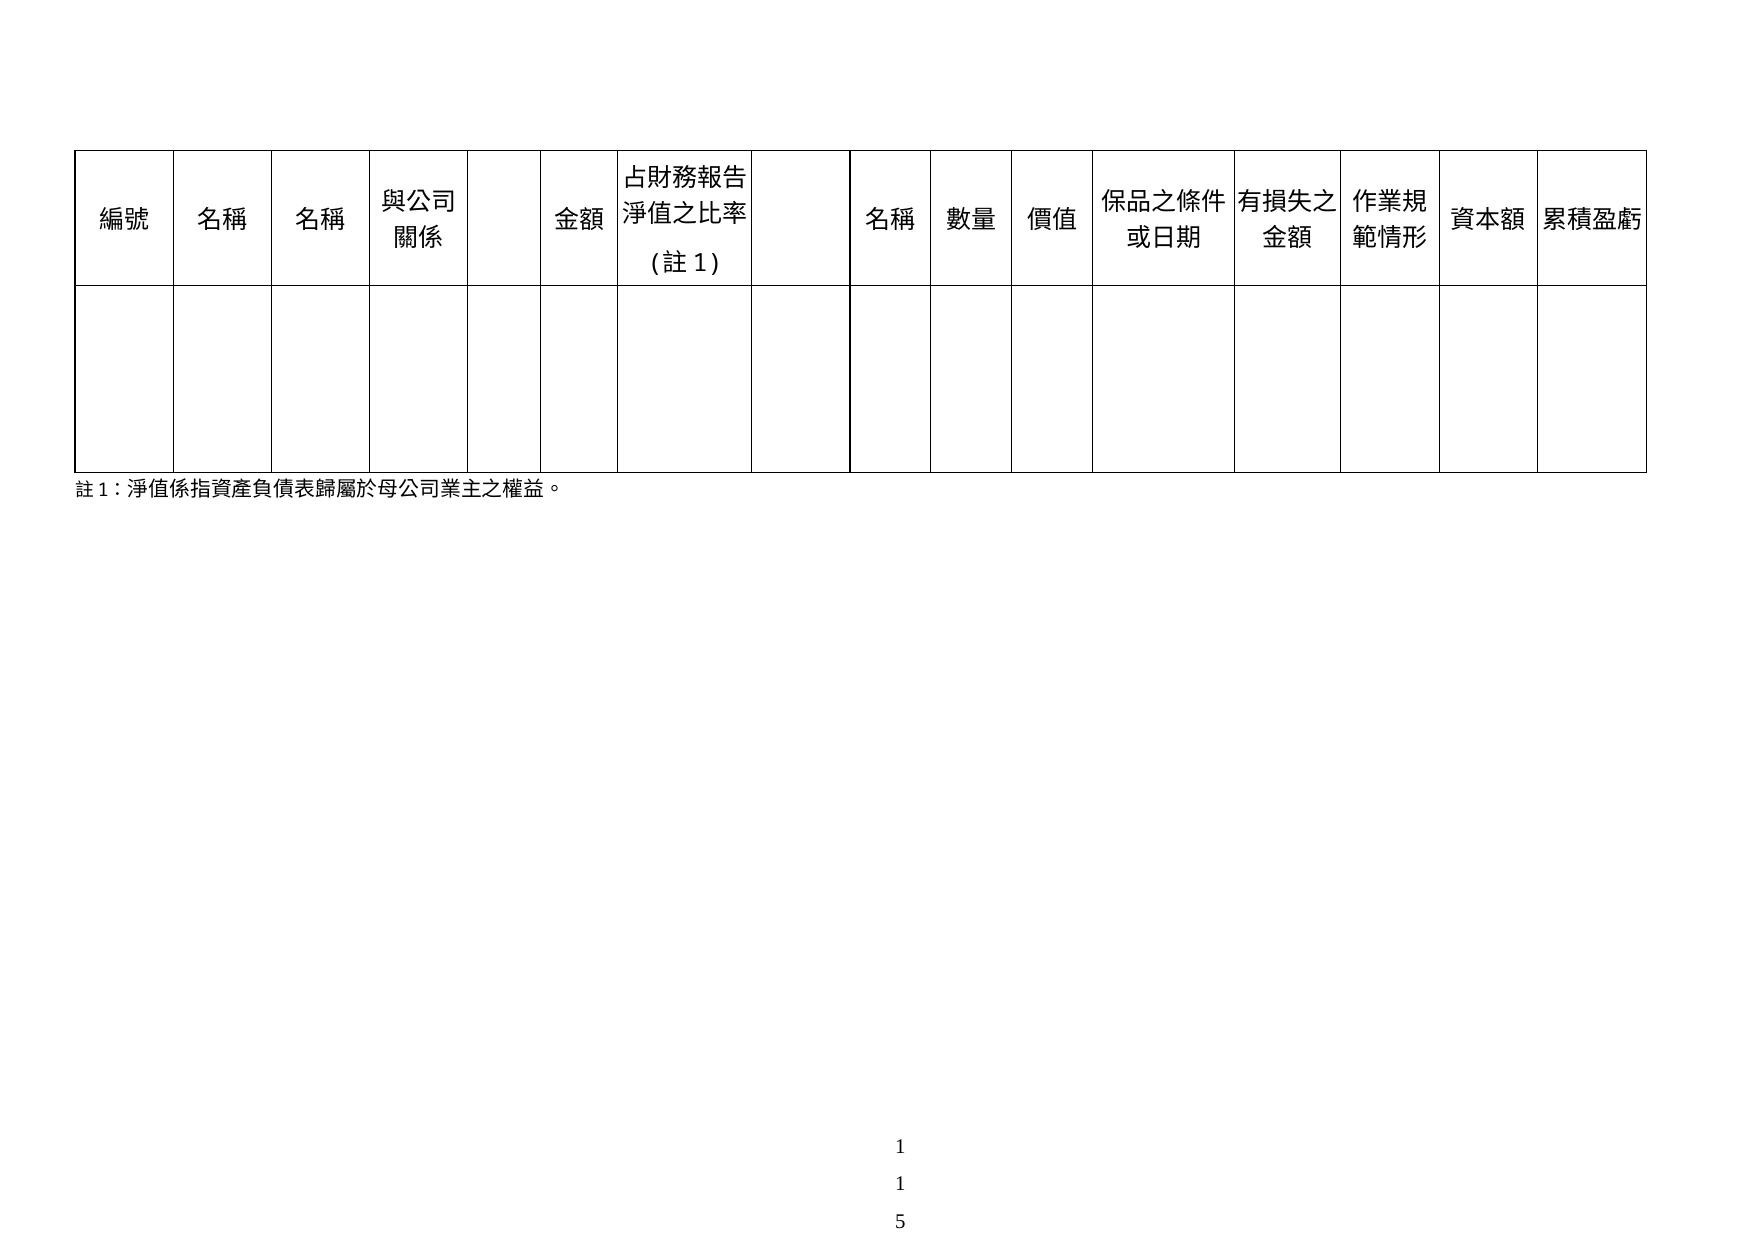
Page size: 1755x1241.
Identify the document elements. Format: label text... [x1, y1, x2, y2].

table_header 有損失之金額 [1235, 151, 1340, 284]
table_cell 資本額 [1440, 151, 1537, 284]
table_header [752, 151, 849, 284]
table_cell [1235, 286, 1340, 472]
table_cell [618, 286, 751, 472]
table_cell [1093, 286, 1234, 472]
text 註1：淨值係指資產負債表歸屬於母公司業主之權益。 [75, 473, 1717, 502]
table_cell [468, 286, 540, 472]
table_cell 名稱 [174, 151, 271, 284]
table_cell [76, 286, 173, 472]
table_cell 數量 [931, 151, 1011, 284]
table_header 作業規範情形 [1341, 151, 1439, 284]
table_cell 名稱 [272, 151, 369, 284]
table_cell 編號 [76, 151, 173, 284]
table_cell [1341, 286, 1439, 472]
table_cell 價值 [1012, 151, 1092, 284]
table_cell [752, 286, 849, 472]
table_cell 與公司關係 [370, 151, 467, 284]
table_cell [1440, 286, 1537, 472]
table_header [468, 151, 540, 284]
table_cell 累積盈虧 [1538, 151, 1646, 284]
table_cell [272, 286, 369, 472]
table_cell [541, 286, 617, 472]
table_cell [370, 286, 467, 472]
table_cell [851, 286, 930, 472]
table_cell 占財務報告淨值之比率 (註1) [618, 151, 751, 284]
table_cell [931, 286, 1011, 472]
table_cell [1012, 286, 1092, 472]
table_cell [1538, 286, 1646, 472]
table_cell 名稱 [851, 151, 930, 284]
table_header 保品之條件或日期 [1093, 151, 1234, 284]
table_cell [174, 286, 271, 472]
table_cell 金額 [541, 151, 617, 284]
